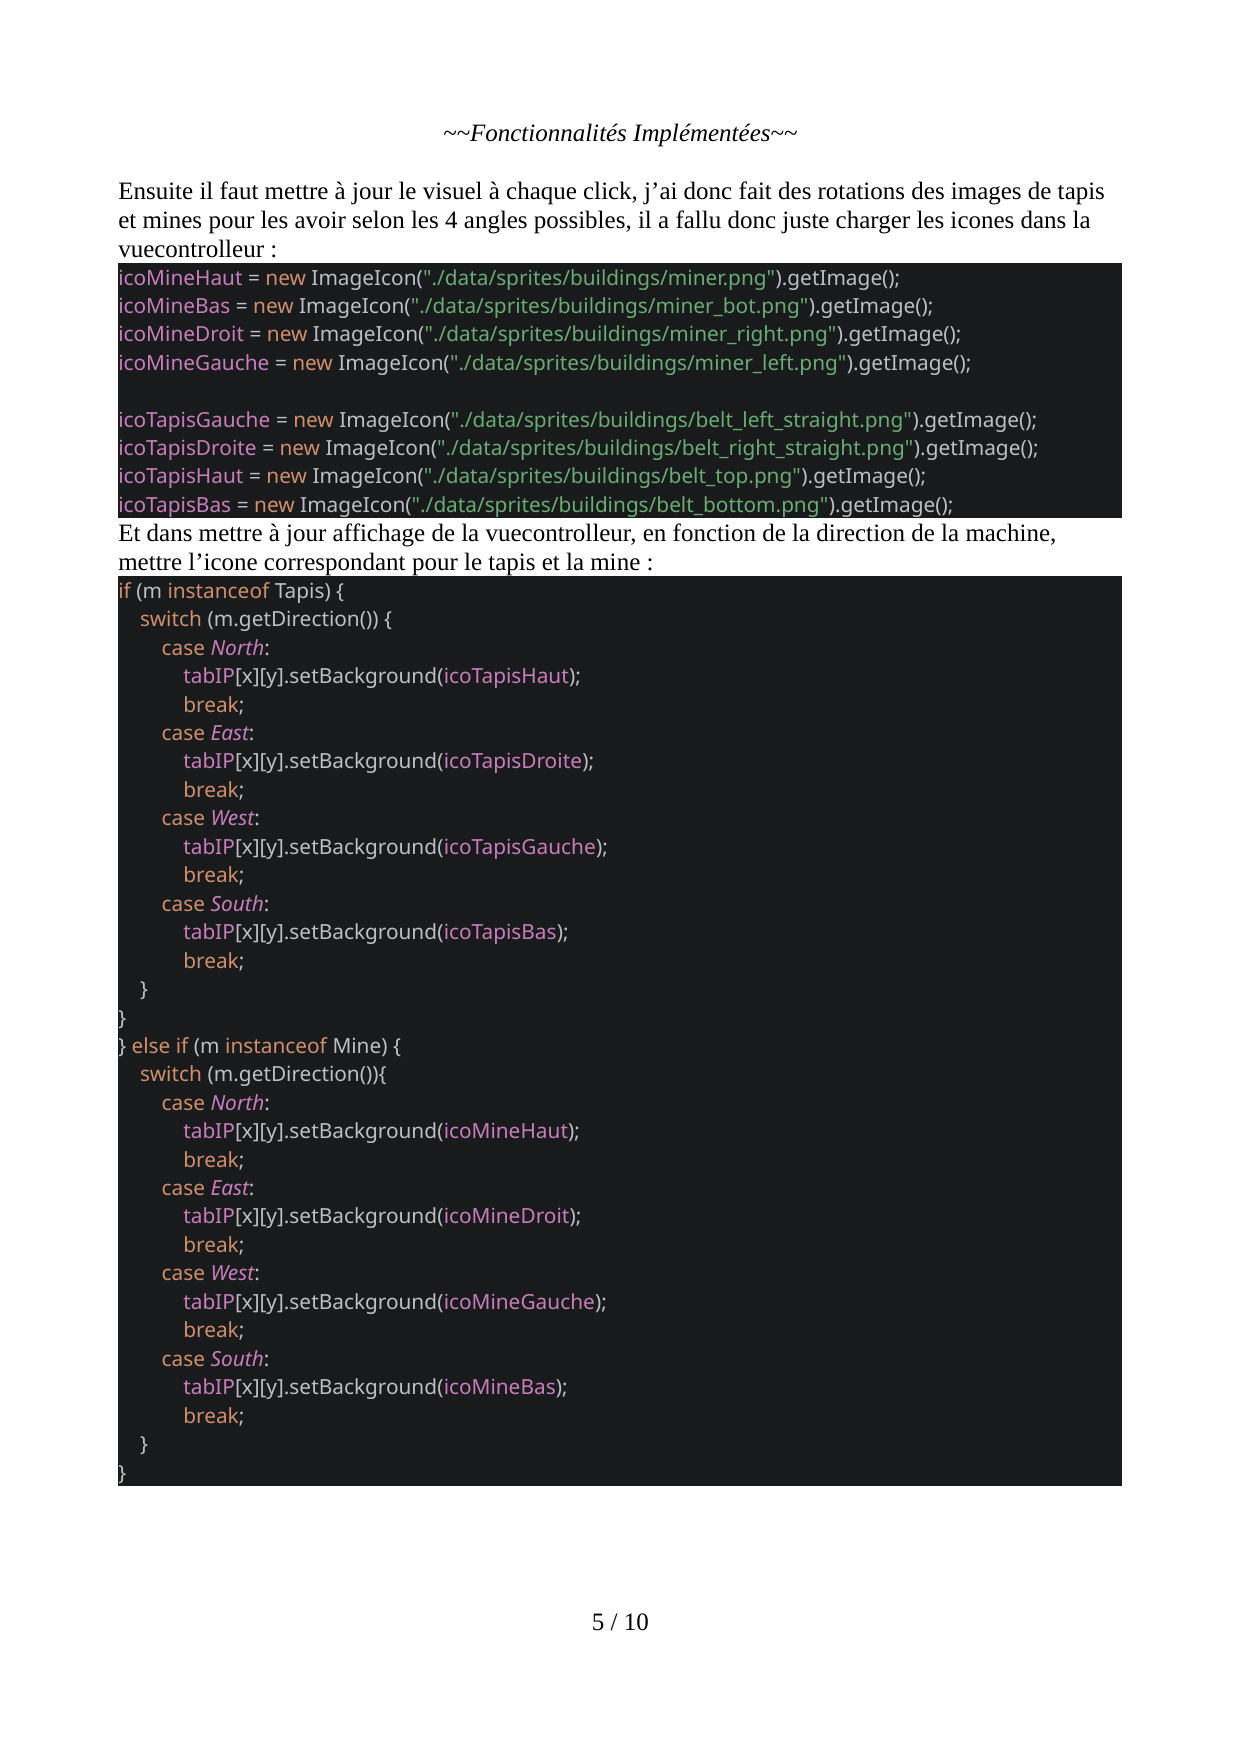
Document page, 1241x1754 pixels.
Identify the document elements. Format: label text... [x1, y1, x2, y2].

text icoMineHaut = new ImageIcon("./data/sprites/buildings/miner.png").getImage(); icoMineBas = new ImageIcon("./data/sprites/buildings/miner_bot.png").getImage(); icoMineDroit = new ImageIcon("./data/sprites/buildings/miner_right.png").getImage(); icoMineGauche = new ImageIcon("./data/sprites/buildings/miner_left.png").getImage(); [118, 263, 1122, 376]
text if (m instanceof Tapis) { switch (m.getDirection()) { case North: tabIP[x][y].setBackground(icoTapisHaut); break; case East: tabIP[x][y].setBackground(icoTapisDroite); break; case West: tabIP[x][y].setBackground(icoTapisGauche); break; case South: tabIP[x][y].setBackground(icoTapisBas); break; } } [118, 576, 1122, 1031]
text Et dans mettre à jour affichage de la vuecontrolleur, en fonction de la direction de la machine, mettre l’icone correspondant pour le tapis et la mine : [118, 518, 1122, 576]
text icoTapisGauche = new ImageIcon("./data/sprites/buildings/belt_left_straight.png").getImage(); icoTapisDroite = new ImageIcon("./data/sprites/buildings/belt_right_straight.png").getImage(); icoTapisHaut = new ImageIcon("./data/sprites/buildings/belt_top.png").getImage(); icoTapisBas = new ImageIcon("./data/sprites/buildings/belt_bottom.png").getImage(); [118, 376, 1122, 518]
text Ensuite il faut mettre à jour le visuel à chaque click, j’ai donc fait des rotations des images de tapis et mines pour les avoir selon les 4 angles possibles, il a fallu donc juste charger les icones dans la vuecontrolleur : [118, 176, 1122, 263]
text } else if (m instanceof Mine) { switch (m.getDirection()){ case North: tabIP[x][y].setBackground(icoMineHaut); break; case East: tabIP[x][y].setBackground(icoMineDroit); break; case West: tabIP[x][y].setBackground(icoMineGauche); break; case South: tabIP[x][y].setBackground(icoMineBas); break; } } [118, 1031, 1122, 1486]
